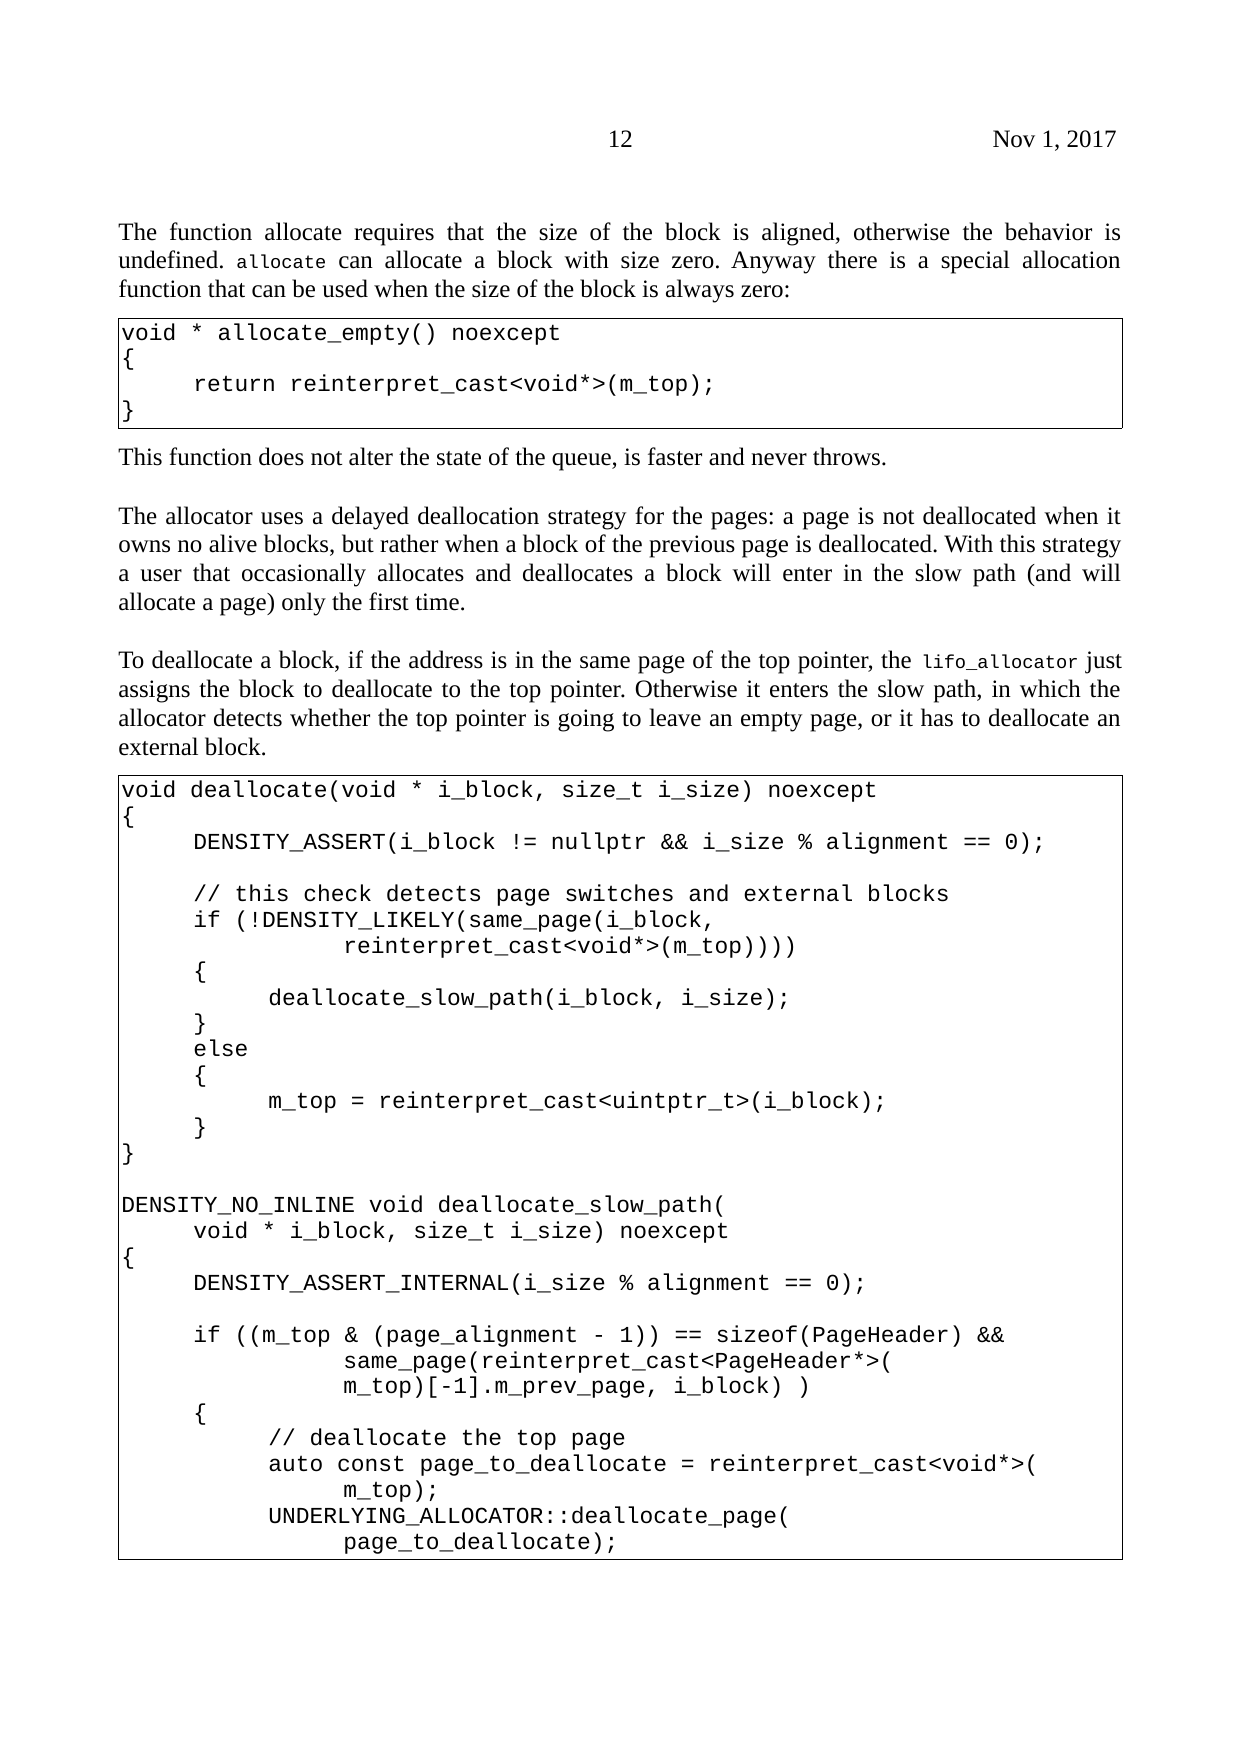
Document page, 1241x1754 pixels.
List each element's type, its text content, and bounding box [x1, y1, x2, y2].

text } [119, 1138, 1122, 1167]
text else [119, 1035, 1122, 1061]
text m_top)[-1].m_prev_page, i_block) ) [119, 1372, 1122, 1398]
text DENSITY_NO_INLINE void deallocate_slow_path( [119, 1190, 1122, 1216]
text This function does not alter the state of the queue, is faster and never throws. [118, 442, 1122, 471]
text { [119, 1061, 1122, 1087]
text reinterpret_cast<void*>(m_top)))) [119, 931, 1122, 957]
text auto const page_to_deallocate = reinterpret_cast<void*>( [119, 1450, 1122, 1476]
text To deallocate a block, if the address is in the same page of the top pointer, the lifo_allocator just assigns the block to deallocate to the top pointer. Otherwise it enters the slow path, in which the allocator detects whether the top pointer is going to leave an empty page, or it has to deallocate an external block. [118, 645, 1122, 761]
text same_page(reinterpret_cast<PageHeader*>( [119, 1346, 1122, 1372]
text DENSITY_ASSERT_INTERNAL(i_size % alignment == 0); [119, 1268, 1122, 1297]
text DENSITY_ASSERT(i_block != nullptr && i_size % alignment == 0); [119, 827, 1122, 856]
text deallocate_slow_path(i_block, i_size); [119, 983, 1122, 1009]
text return reinterpret_cast<void*>(m_top); [119, 370, 1122, 396]
text m_top); [119, 1476, 1122, 1502]
text { [119, 1398, 1122, 1424]
text void deallocate(void * i_block, size_t i_size) noexcept [119, 776, 1122, 801]
text } [119, 1112, 1122, 1138]
text // this check detects page switches and external blocks [119, 879, 1122, 905]
text { [119, 801, 1122, 827]
text } [119, 396, 1122, 428]
text void * allocate_empty() noexcept [119, 319, 1122, 344]
text The function allocate requires that the size of the block is aligned, otherwise the behavior is undefined. allocate can allocate a block with size zero. Anyway there is a special allocation function that can be used when the size of the block is always zero: [118, 217, 1122, 303]
text void * i_block, size_t i_size) noexcept [119, 1216, 1122, 1242]
text } [119, 1009, 1122, 1035]
text UNDERLYING_ALLOCATOR::deallocate_page( [119, 1502, 1122, 1527]
text { [119, 1242, 1122, 1268]
text if (!DENSITY_LIKELY(same_page(i_block, [119, 905, 1122, 931]
text { [119, 344, 1122, 370]
text // deallocate the top page [119, 1424, 1122, 1450]
text { [119, 957, 1122, 983]
text if ((m_top & (page_alignment - 1)) == sizeof(PageHeader) && [119, 1320, 1122, 1346]
text The allocator uses a delayed deallocation strategy for the pages: a page is not deallocated when it owns no alive blocks, but rather when a block of the previous page is deallocated. With this strategy a user that occasionally allocates and deallocates a block will enter in the slow path (and will allocate a page) only the first time. [118, 501, 1122, 616]
text m_top = reinterpret_cast<uintptr_t>(i_block); [119, 1087, 1122, 1112]
text page_to_deallocate); [119, 1527, 1122, 1559]
